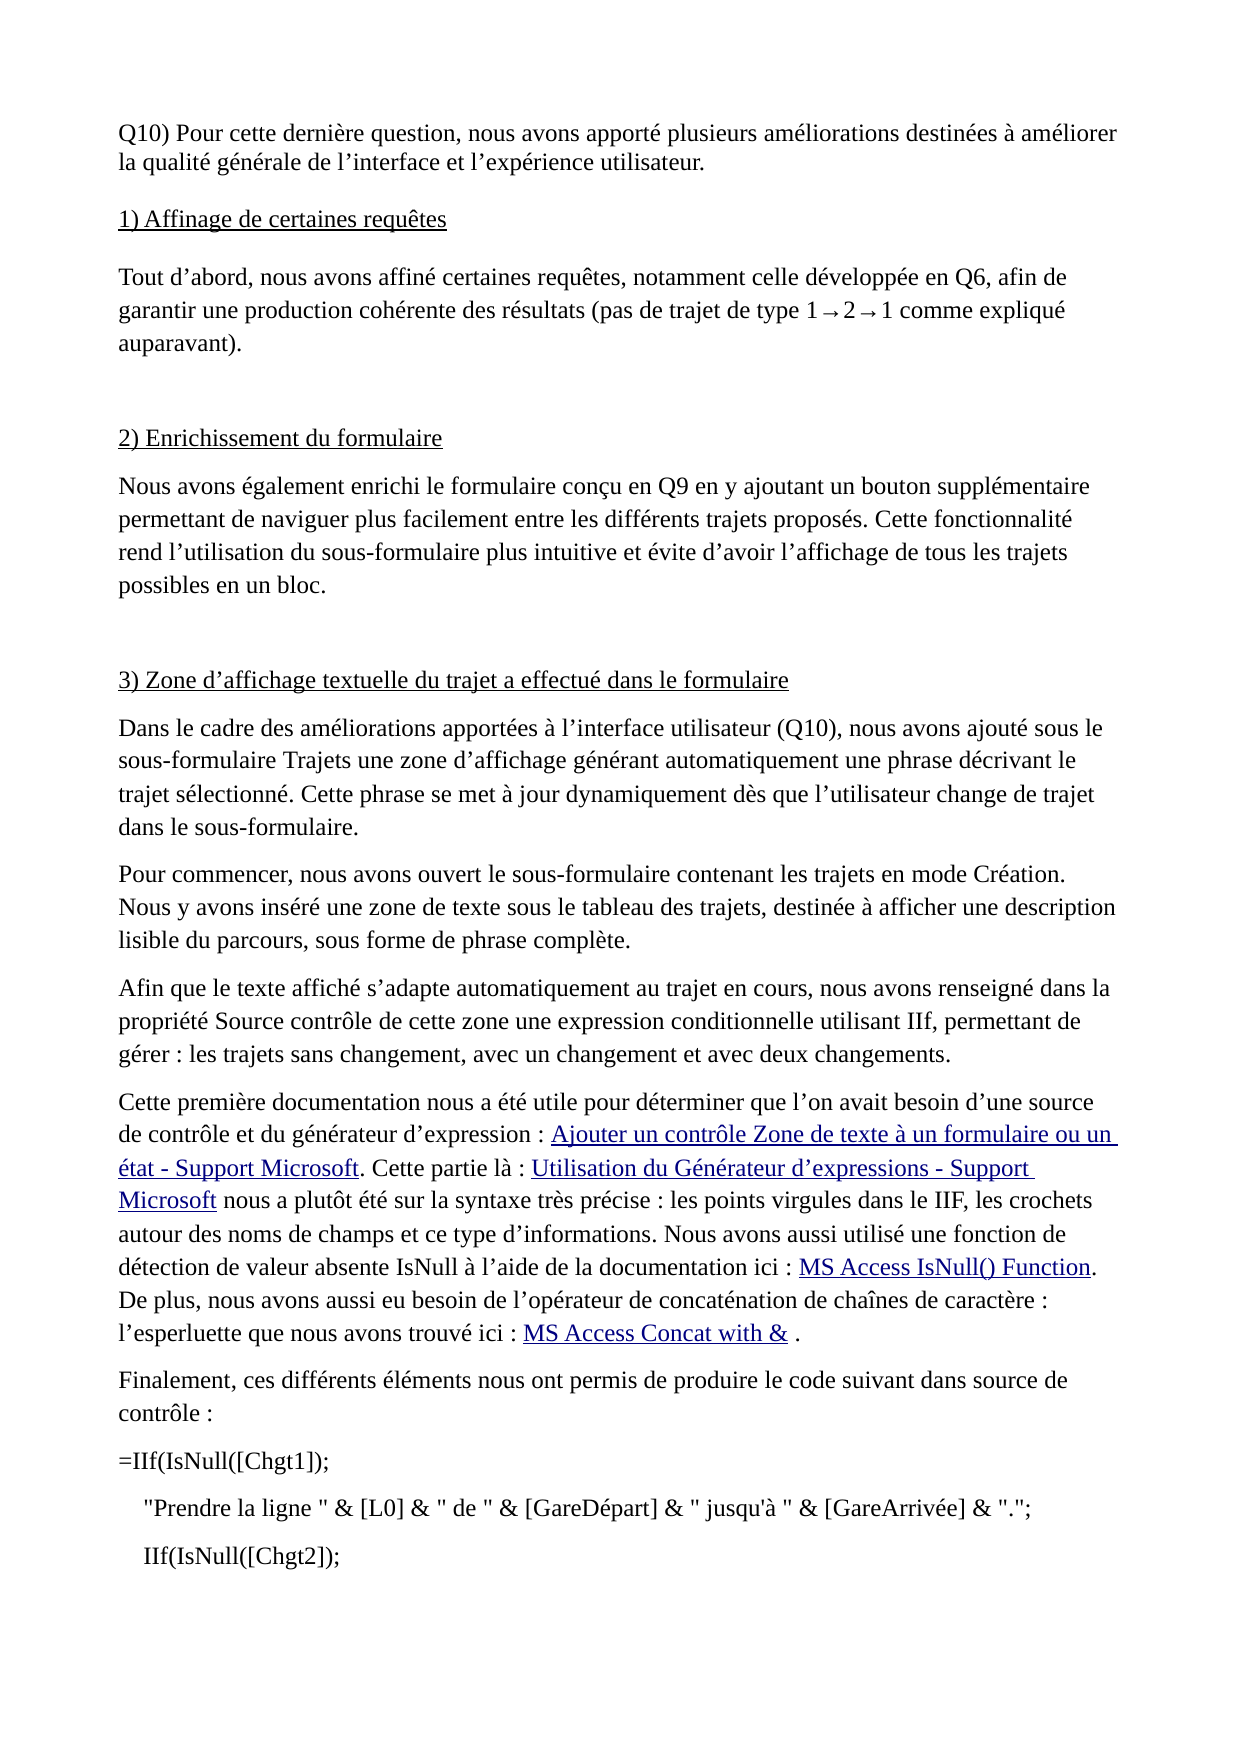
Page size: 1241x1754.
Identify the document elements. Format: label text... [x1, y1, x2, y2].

text Cette première documentation nous a été utile pour déterminer que l’on avait besoin d’une source de contrôle et du générateur d’expression : Ajouter un contrôle Zone de texte à un formulaire ou un état - Support Microsoft. Cette partie là : Utilisation du Générateur d’expressions - Support Microsoft nous a plutôt été sur la syntaxe très précise : les points virgules dans le IIF, les crochets autour des noms de champs et ce type d’informations. Nous avons aussi utilisé une fonction de détection de valeur absente IsNull à l’aide de la documentation ici : MS Access IsNull() Function. De plus, nous avons aussi eu besoin de l’opérateur de concaténation de chaînes de caractère : l’esperluette que nous avons trouvé ici : MS Access Concat with & . [118, 1087, 1122, 1346]
text 2) Enrichissement du formulaire [118, 423, 1122, 452]
text =IIf(IsNull([Chgt1]); [118, 1446, 1122, 1475]
text Pour commencer, nous avons ouvert le sous-formulaire contenant les trajets en mode Création. Nous y avons inséré une zone de texte sous le tableau des trajets, destinée à afficher une description lisible du parcours, sous forme de phrase complète. [118, 859, 1122, 954]
text Q10) Pour cette dernière question, nous avons apporté plusieurs améliorations destinées à améliorer la qualité générale de l’interface et l’expérience utilisateur. [118, 118, 1122, 176]
text Tout d’abord, nous avons affiné certaines requêtes, notamment celle développée en Q6, afin de garantir une production cohérente des résultats (pas de trajet de type 1→2→1 comme expliqué auparavant). [118, 262, 1122, 357]
text Dans le cadre des améliorations apportées à l’interface utilisateur (Q10), nous avons ajouté sous le sous-formulaire Trajets une zone d’affichage générant automatiquement une phrase décrivant le trajet sélectionné. Cette phrase se met à jour dynamiquement dès que l’utilisateur change de trajet dans le sous-formulaire. [118, 713, 1122, 840]
text 1) Affinage de certaines requêtes [118, 204, 1122, 233]
text Finalement, ces différents éléments nous ont permis de produire le code suivant dans source de contrôle : [118, 1365, 1122, 1427]
text "Prendre la ligne " & [L0] & " de " & [GareDépart] & " jusqu'à " & [GareArrivée] & "."; [118, 1493, 1122, 1522]
text 3) Zone d’affichage textuelle du trajet a effectué dans le formulaire [118, 665, 1122, 694]
text Nous avons également enrichi le formulaire conçu en Q9 en y ajoutant un bouton supplémentaire permettant de naviguer plus facilement entre les différents trajets proposés. Cette fonctionnalité rend l’utilisation du sous-formulaire plus intuitive et évite d’avoir l’affichage de tous les trajets possibles en un bloc. [118, 471, 1122, 598]
text Afin que le texte affiché s’adapte automatiquement au trajet en cours, nous avons renseigné dans la propriété Source contrôle de cette zone une expression conditionnelle utilisant IIf, permettant de gérer : les trajets sans changement, avec un changement et avec deux changements. [118, 973, 1122, 1068]
text IIf(IsNull([Chgt2]); [118, 1541, 1122, 1570]
